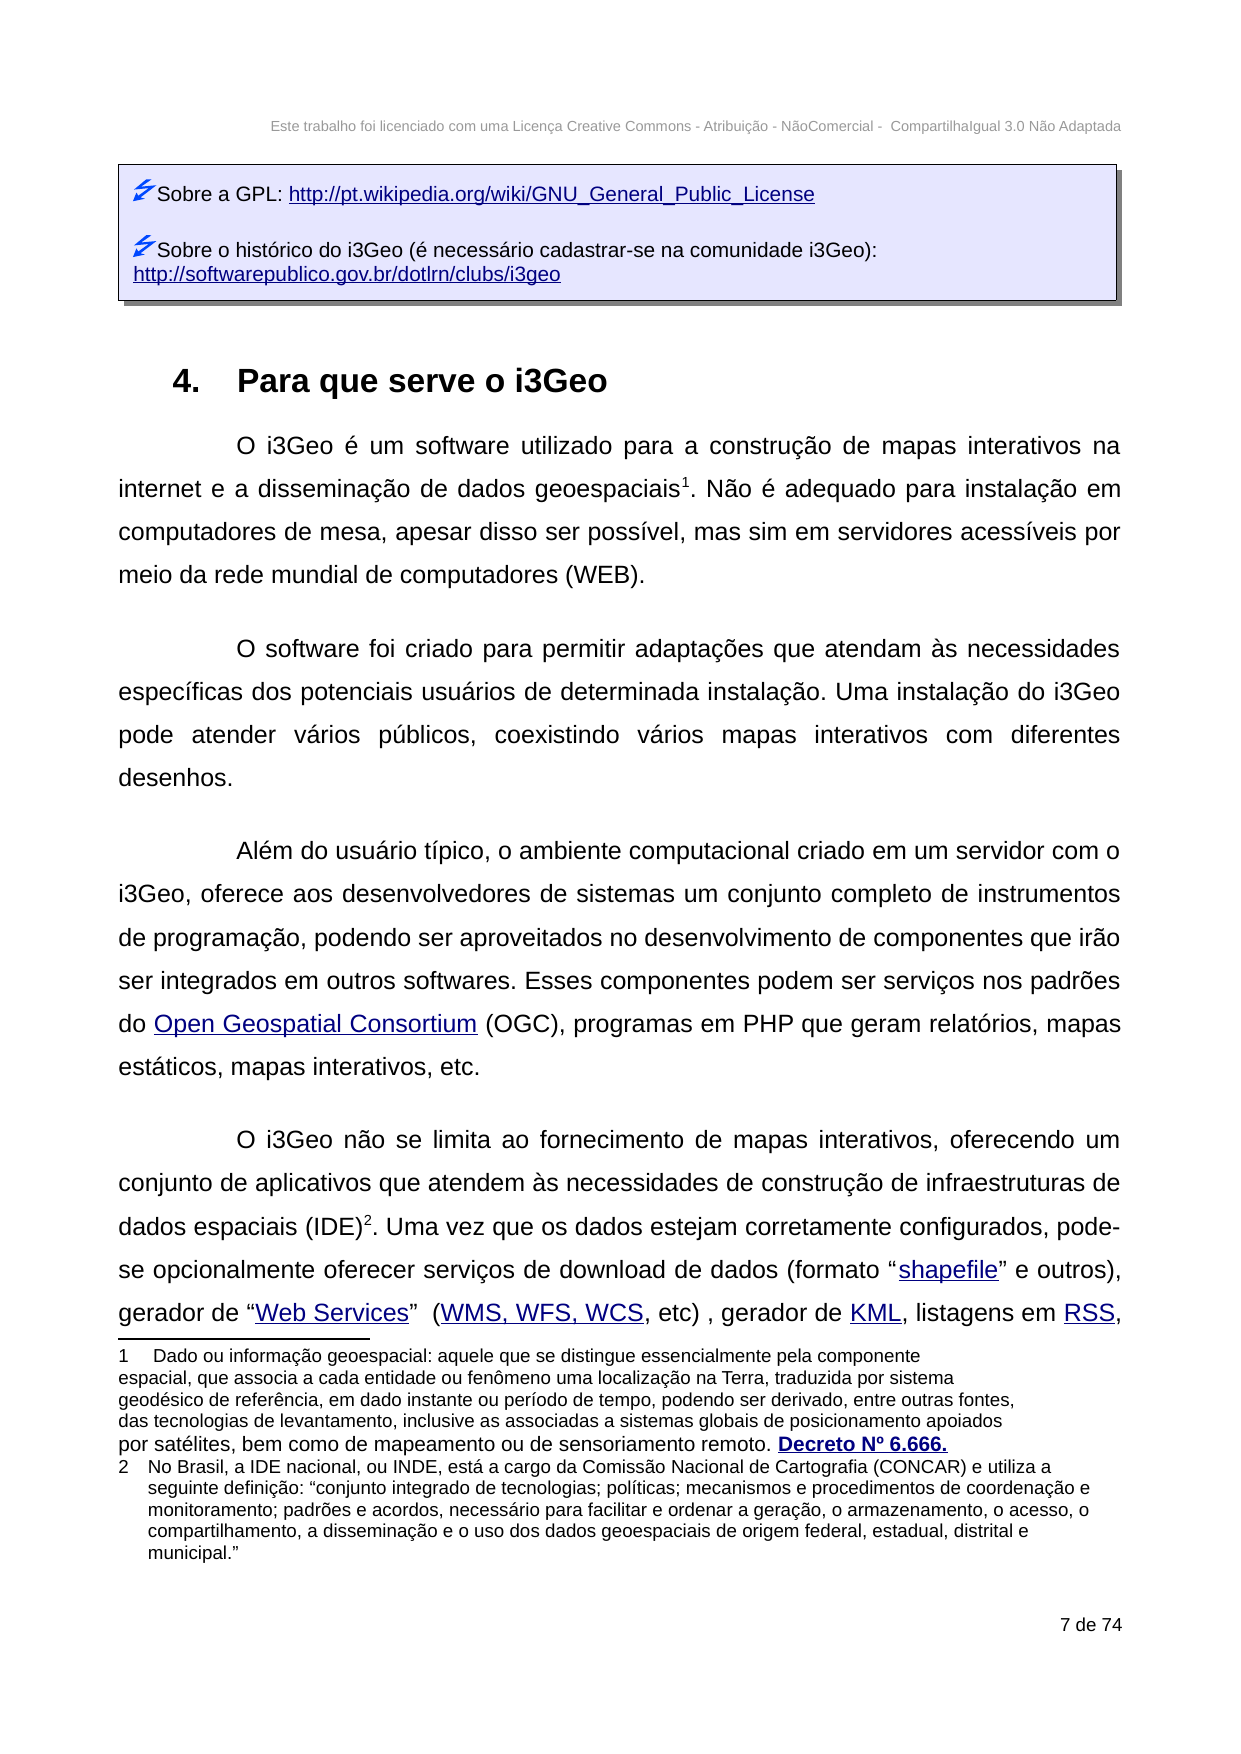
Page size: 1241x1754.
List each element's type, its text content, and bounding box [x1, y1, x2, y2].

subtitle Para que serve o i3Geo [163, 361, 1077, 399]
text Sobre a GPL: http://pt.wikipedia.org/wiki/GNU_General_Public_License [119, 165, 1116, 206]
text O software foi criado para permitir adaptações que atendam às necessidades específicas dos potenciais usuários de determinada instalação. Uma instalação do i3Geo pode atender vários públicos, coexistindo vários mapas interativos com diferentes desenhos. [118, 634, 1122, 792]
text Sobre o histórico do i3Geo (é necessário cadastrar-se na comunidade i3Geo): http://softwarepublico.gov.br/dotlrn/clubs/i3geo [119, 220, 1116, 300]
text espacial, que associa a cada entidade ou fenômeno uma localização na Terra, traduzida por sistema [118, 1367, 1122, 1388]
text Dado ou informação geoespacial: aquele que se distingue essencialmente pela componente [118, 1345, 1122, 1367]
text O i3Geo é um software utilizado para a construção de mapas interativos na internet e a disseminação de dados geoespaciais. Não é adequado para instalação em computadores de mesa, apesar disso ser possível, mas sim em servidores acessíveis por meio da rede mundial de computadores (WEB). [118, 431, 1122, 589]
text geodésico de referência, em dado instante ou período de tempo, podendo ser derivado, entre outras fontes, [118, 1388, 1122, 1410]
text No Brasil, a IDE nacional, ou INDE, está a cargo da Comissão Nacional de Cartografia (CONCAR) e utiliza a seguinte definição: “conjunto integrado de tecnologias; políticas; mecanismos e procedimentos de coordenação e monitoramento; padrões e acordos, necessário para facilitar e ordenar a geração, o armazenamento, o acesso, o compartilhamento, a disseminação e o uso dos dados geoespaciais de origem federal, estadual, distrital e municipal.” [118, 1455, 1122, 1563]
text das tecnologias de levantamento, inclusive as associadas a sistemas globais de posicionamento apoiados [118, 1410, 1122, 1431]
text Além do usuário típico, o ambiente computacional criado em um servidor com o i3Geo, oferece aos desenvolvedores de sistemas um conjunto completo de instrumentos de programação, podendo ser aproveitados no desenvolvimento de componentes que irão ser integrados em outros softwares. Esses componentes podem ser serviços nos padrões do Open Geospatial Consortium (OGC), programas em PHP que geram relatórios, mapas estáticos, mapas interativos, etc. [118, 836, 1122, 1081]
text O i3Geo não se limita ao fornecimento de mapas interativos, oferecendo um conjunto de aplicativos que atendem às necessidades de construção de infraestruturas de dados espaciais (IDE). Uma vez que os dados estejam corretamente configurados, pode-se opcionalmente oferecer serviços de download de dados (formato “shapefile” e outros), gerador de “Web Services” (WMS, WFS, WCS, etc) , gerador de KML, listagens em RSS, [118, 1125, 1122, 1326]
text por satélites, bem como de mapeamento ou de sensoriamento remoto. Decreto Nº 6.666. [118, 1431, 1122, 1455]
